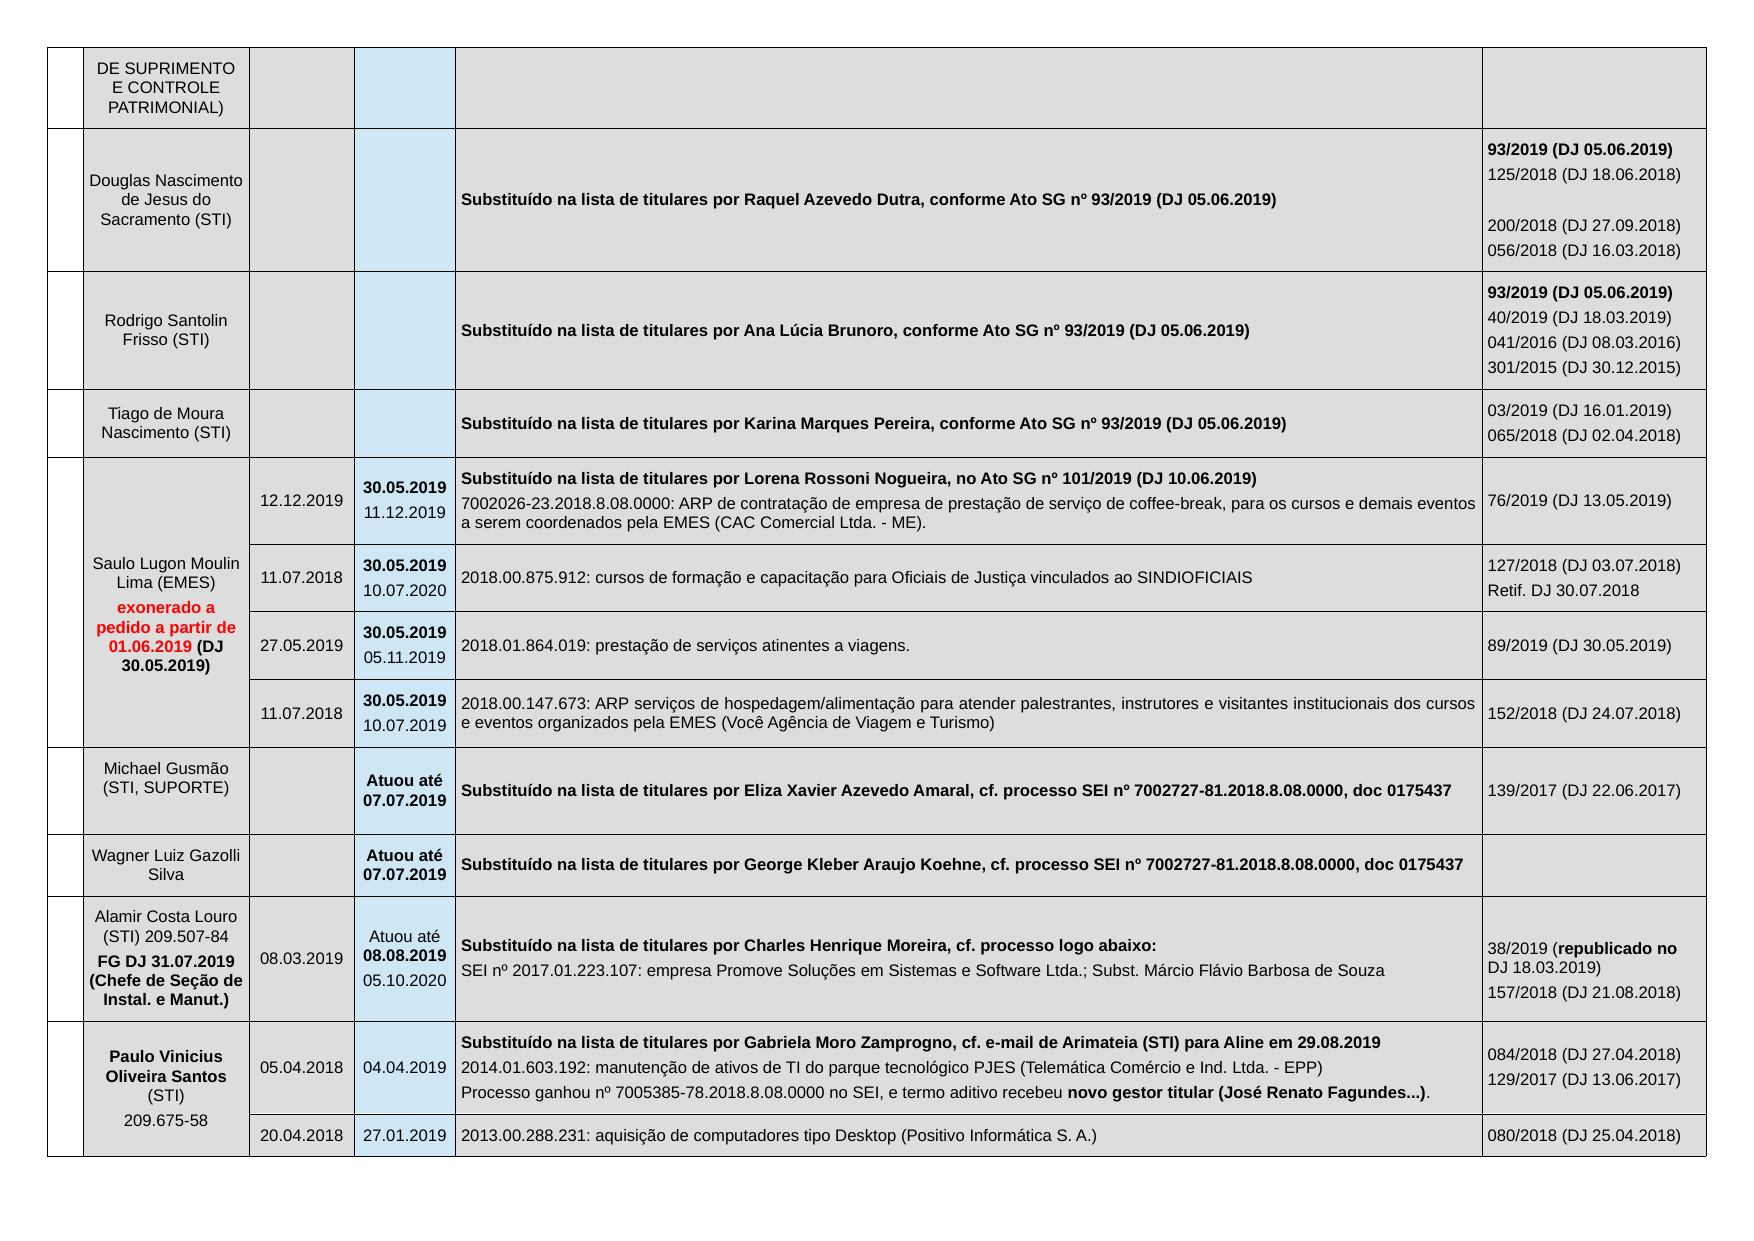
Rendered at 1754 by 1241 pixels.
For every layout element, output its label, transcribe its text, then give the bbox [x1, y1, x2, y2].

table_cell 30.05.2019 10.07.2020 [355, 545, 455, 611]
table_cell 30.05.2019 11.12.2019 [355, 458, 455, 544]
table_cell [48, 458, 83, 747]
table_cell Substituído na lista de titulares por Gabriela Moro Zamprogno, cf. e-mail de Arimateia (STI) para Aline em 29.08.2019 2014.01.603.192: manutenção de ativos de TI do parque tecnológico PJES (Telemática Comércio e Ind. Ltda. - EPP) Processo ganhou nº 7005385-78.2018.8.08.0000 no SEI, e termo aditivo recebeu novo gestor titular (José Renato Fagundes...). [456, 1022, 1482, 1113]
table_cell Saulo Lugon Moulin Lima (EMES) exonerado a pedido a partir de 01.06.2019 (DJ 30.05.2019) [84, 458, 249, 747]
table_cell Tiago de Moura Nascimento (STI) [84, 390, 249, 457]
table_cell [355, 48, 455, 128]
table_cell [1483, 835, 1706, 896]
table_cell Substituído na lista de titulares por Charles Henrique Moreira, cf. processo logo abaixo: SEI nº 2017.01.223.107: empresa Promove Soluções em Sistemas e Software Ltda.; Subst. Márcio Flávio Barbosa de Souza [456, 897, 1482, 1021]
table_cell Alamir Costa Louro (STI) 209.507-84 FG DJ 31.07.2019 (Chefe de Seção de Instal. e Manut.) [84, 897, 249, 1021]
table_cell Substituído na lista de titulares por Raquel Azevedo Dutra, conforme Ato SG nº 93/2019 (DJ 05.06.2019) [456, 129, 1482, 271]
table_cell Substituído na lista de titulares por Karina Marques Pereira, conforme Ato SG nº 93/2019 (DJ 05.06.2019) [456, 390, 1482, 457]
table_cell [355, 129, 455, 271]
table_cell 38/2019 (republicado no DJ 18.03.2019) 157/2018 (DJ 21.08.2018) [1483, 897, 1706, 1021]
table_cell [355, 390, 455, 457]
table_cell DE SUPRIMENTO E CONTROLE PATRIMONIAL) [84, 48, 249, 128]
table_cell Rodrigo Santolin Frisso (STI) [84, 272, 249, 389]
table_cell [48, 272, 83, 389]
table_cell [48, 48, 83, 128]
table_cell 2018.00.147.673: ARP serviços de hospedagem/alimentação para atender palestrantes, instrutores e visitantes institucionais dos cursos e eventos organizados pela EMES (Você Agência de Viagem e Turismo) [456, 680, 1482, 747]
table_cell [48, 897, 83, 1021]
table_cell 139/2017 (DJ 22.06.2017) [1483, 748, 1706, 834]
table_cell 93/2019 (DJ 05.06.2019) 40/2019 (DJ 18.03.2019) 041/2016 (DJ 08.03.2016) 301/2015 (DJ 30.12.2015) [1483, 272, 1706, 389]
table_cell [48, 748, 83, 834]
table_cell 05.04.2018 [250, 1022, 354, 1113]
table_cell [250, 272, 354, 389]
table_cell Atuou até 07.07.2019 [355, 835, 455, 896]
table_cell [250, 748, 354, 834]
table_cell [355, 272, 455, 389]
table_cell Substituído na lista de titulares por Ana Lúcia Brunoro, conforme Ato SG nº 93/2019 (DJ 05.06.2019) [456, 272, 1482, 389]
table_cell 89/2019 (DJ 30.05.2019) [1483, 612, 1706, 679]
table_cell 30.05.2019 10.07.2019 [355, 680, 455, 747]
table_cell Michael Gusmão (STI, SUPORTE) [84, 748, 249, 834]
table_cell Paulo Vinicius Oliveira Santos (STI) 209.675-58 [84, 1022, 249, 1156]
table_cell [250, 390, 354, 457]
table_cell [250, 835, 354, 896]
table_cell Atuou até 08.08.2019 05.10.2020 [355, 897, 455, 1021]
table_cell 27.01.2019 [355, 1115, 455, 1156]
table_cell 04.04.2019 [355, 1022, 455, 1113]
table_cell [250, 129, 354, 271]
table_cell 080/2018 (DJ 25.04.2018) [1483, 1115, 1706, 1156]
table_cell [48, 129, 83, 271]
table_cell 12.12.2019 [250, 458, 354, 544]
table_cell [48, 390, 83, 457]
table_cell 11.07.2018 [250, 545, 354, 611]
table_cell 152/2018 (DJ 24.07.2018) [1483, 680, 1706, 747]
table_cell Douglas Nascimento de Jesus do Sacramento (STI) [84, 129, 249, 271]
table_cell 20.04.2018 [250, 1115, 354, 1156]
table_cell Substituído na lista de titulares por George Kleber Araujo Koehne, cf. processo SEI nº 7002727-81.2018.8.08.0000, doc 0175437 [456, 835, 1482, 896]
table_cell 2018.01.864.019: prestação de serviços atinentes a viagens. [456, 612, 1482, 679]
table_cell 11.07.2018 [250, 680, 354, 747]
table_cell 76/2019 (DJ 13.05.2019) [1483, 458, 1706, 544]
table_cell [250, 48, 354, 128]
table_cell 084/2018 (DJ 27.04.2018) 129/2017 (DJ 13.06.2017) [1483, 1022, 1706, 1113]
table_cell [456, 48, 1482, 128]
table_cell 93/2019 (DJ 05.06.2019) 125/2018 (DJ 18.06.2018) 200/2018 (DJ 27.09.2018) 056/2018 (DJ 16.03.2018) [1483, 129, 1706, 271]
table_cell Wagner Luiz Gazolli Silva [84, 835, 249, 896]
table_cell Substituído na lista de titulares por Lorena Rossoni Nogueira, no Ato SG nº 101/2019 (DJ 10.06.2019) 7002026-23.2018.8.08.0000: ARP de contratação de empresa de prestação de serviço de coffee-break, para os cursos e demais eventos a serem coordenados pela EMES (CAC Comercial Ltda. - ME). [456, 458, 1482, 544]
table_cell 30.05.2019 05.11.2019 [355, 612, 455, 679]
table_cell 127/2018 (DJ 03.07.2018) Retif. DJ 30.07.2018 [1483, 545, 1706, 611]
table_cell [1483, 48, 1706, 128]
table_cell 2013.00.288.231: aquisição de computadores tipo Desktop (Positivo Informática S. A.) [456, 1115, 1482, 1156]
table_cell 27.05.2019 [250, 612, 354, 679]
table_cell [48, 1022, 83, 1156]
table_cell 2018.00.875.912: cursos de formação e capacitação para Oficiais de Justiça vinculados ao SINDIOFICIAIS [456, 545, 1482, 611]
table_cell 03/2019 (DJ 16.01.2019) 065/2018 (DJ 02.04.2018) [1483, 390, 1706, 457]
table_cell Atuou até 07.07.2019 [355, 748, 455, 834]
table_cell 08.03.2019 [250, 897, 354, 1021]
table_cell [48, 835, 83, 896]
table_cell Substituído na lista de titulares por Eliza Xavier Azevedo Amaral, cf. processo SEI nº 7002727-81.2018.8.08.0000, doc 0175437 [456, 748, 1482, 834]
